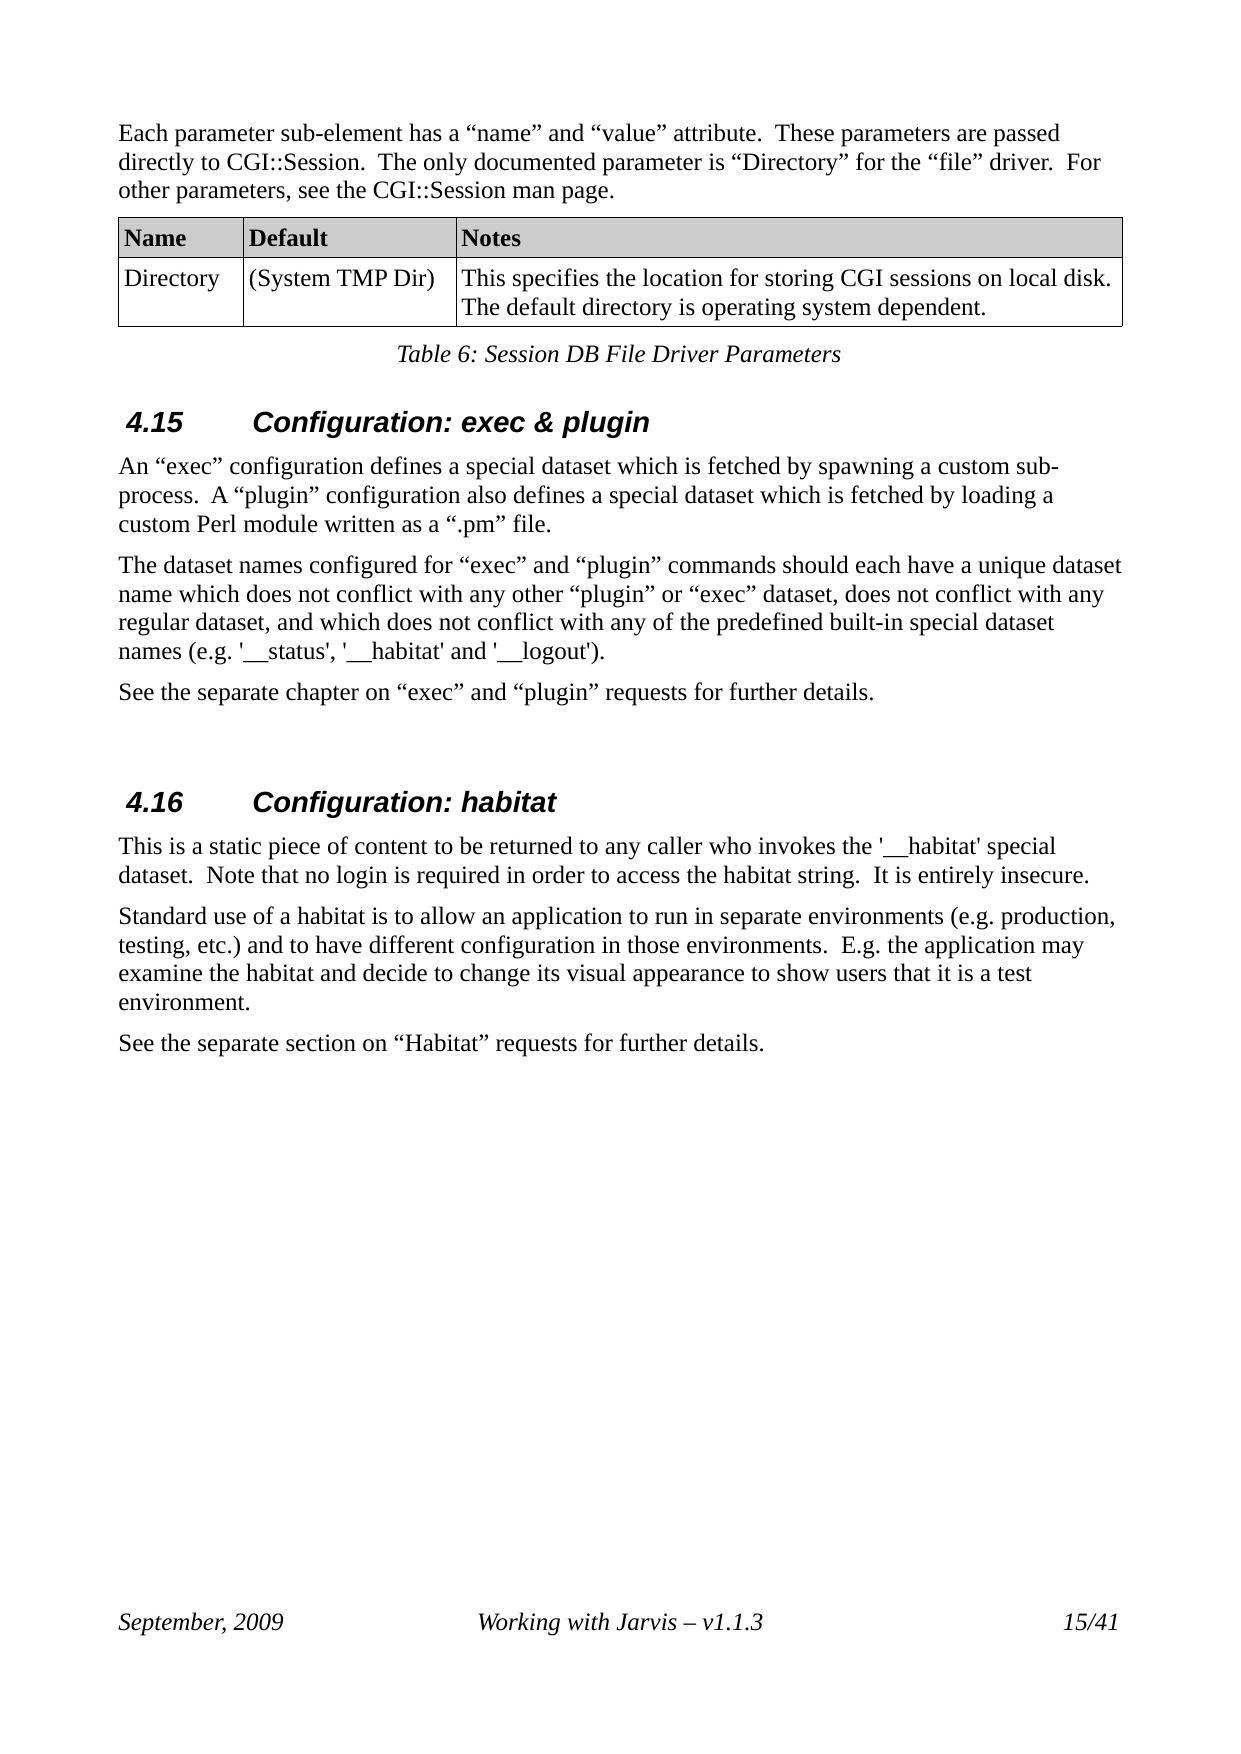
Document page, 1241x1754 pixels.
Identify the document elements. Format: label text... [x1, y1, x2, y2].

text An “exec” configuration defines a special dataset which is fetched by spawning a custom sub-process. A “plugin” configuration also defines a special dataset which is fetched by loading a custom Perl module written as a “.pm” file. [118, 451, 1122, 537]
table_cell Directory [119, 258, 243, 326]
table_header Notes [457, 218, 1122, 257]
text Standard use of a habitat is to allow an application to run in separate environments (e.g. production, testing, etc.) and to have different configuration in those environments. E.g. the application may examine the habitat and decide to change its visual appearance to show users that it is a test environment. [118, 901, 1122, 1016]
table_header Default [244, 218, 456, 257]
text See the separate chapter on “exec” and “plugin” requests for further details. [118, 677, 1122, 706]
text The dataset names configured for “exec” and “plugin” commands should each have a unique dataset name which does not conflict with any other “plugin” or “exec” dataset, does not conflict with any regular dataset, and which does not conflict with any of the predefined built-in special dataset names (e.g. '__status', '__habitat' and '__logout'). [118, 550, 1122, 665]
subtitle Configuration: habitat [118, 785, 1122, 818]
table_header Name [119, 218, 243, 257]
subtitle Configuration: exec & plugin [118, 405, 1122, 439]
text See the separate section on “Habitat” requests for further details. [118, 1028, 1122, 1057]
text Table 6: Session DB File Driver Parameters [118, 339, 1122, 368]
text Each parameter sub-element has a “name” and “value” attribute. These parameters are passed directly to CGI::Session. The only documented parameter is “Directory” for the “file” driver. For other parameters, see the CGI::Session man page. [118, 118, 1122, 204]
table_cell This specifies the location for storing CGI sessions on local disk. The default directory is operating system dependent. [457, 258, 1122, 326]
table_cell (System TMP Dir) [244, 258, 456, 326]
text This is a static piece of content to be returned to any caller who invokes the '__habitat' special dataset. Note that no login is required in order to access the habitat string. It is entirely insecure. [118, 831, 1122, 888]
